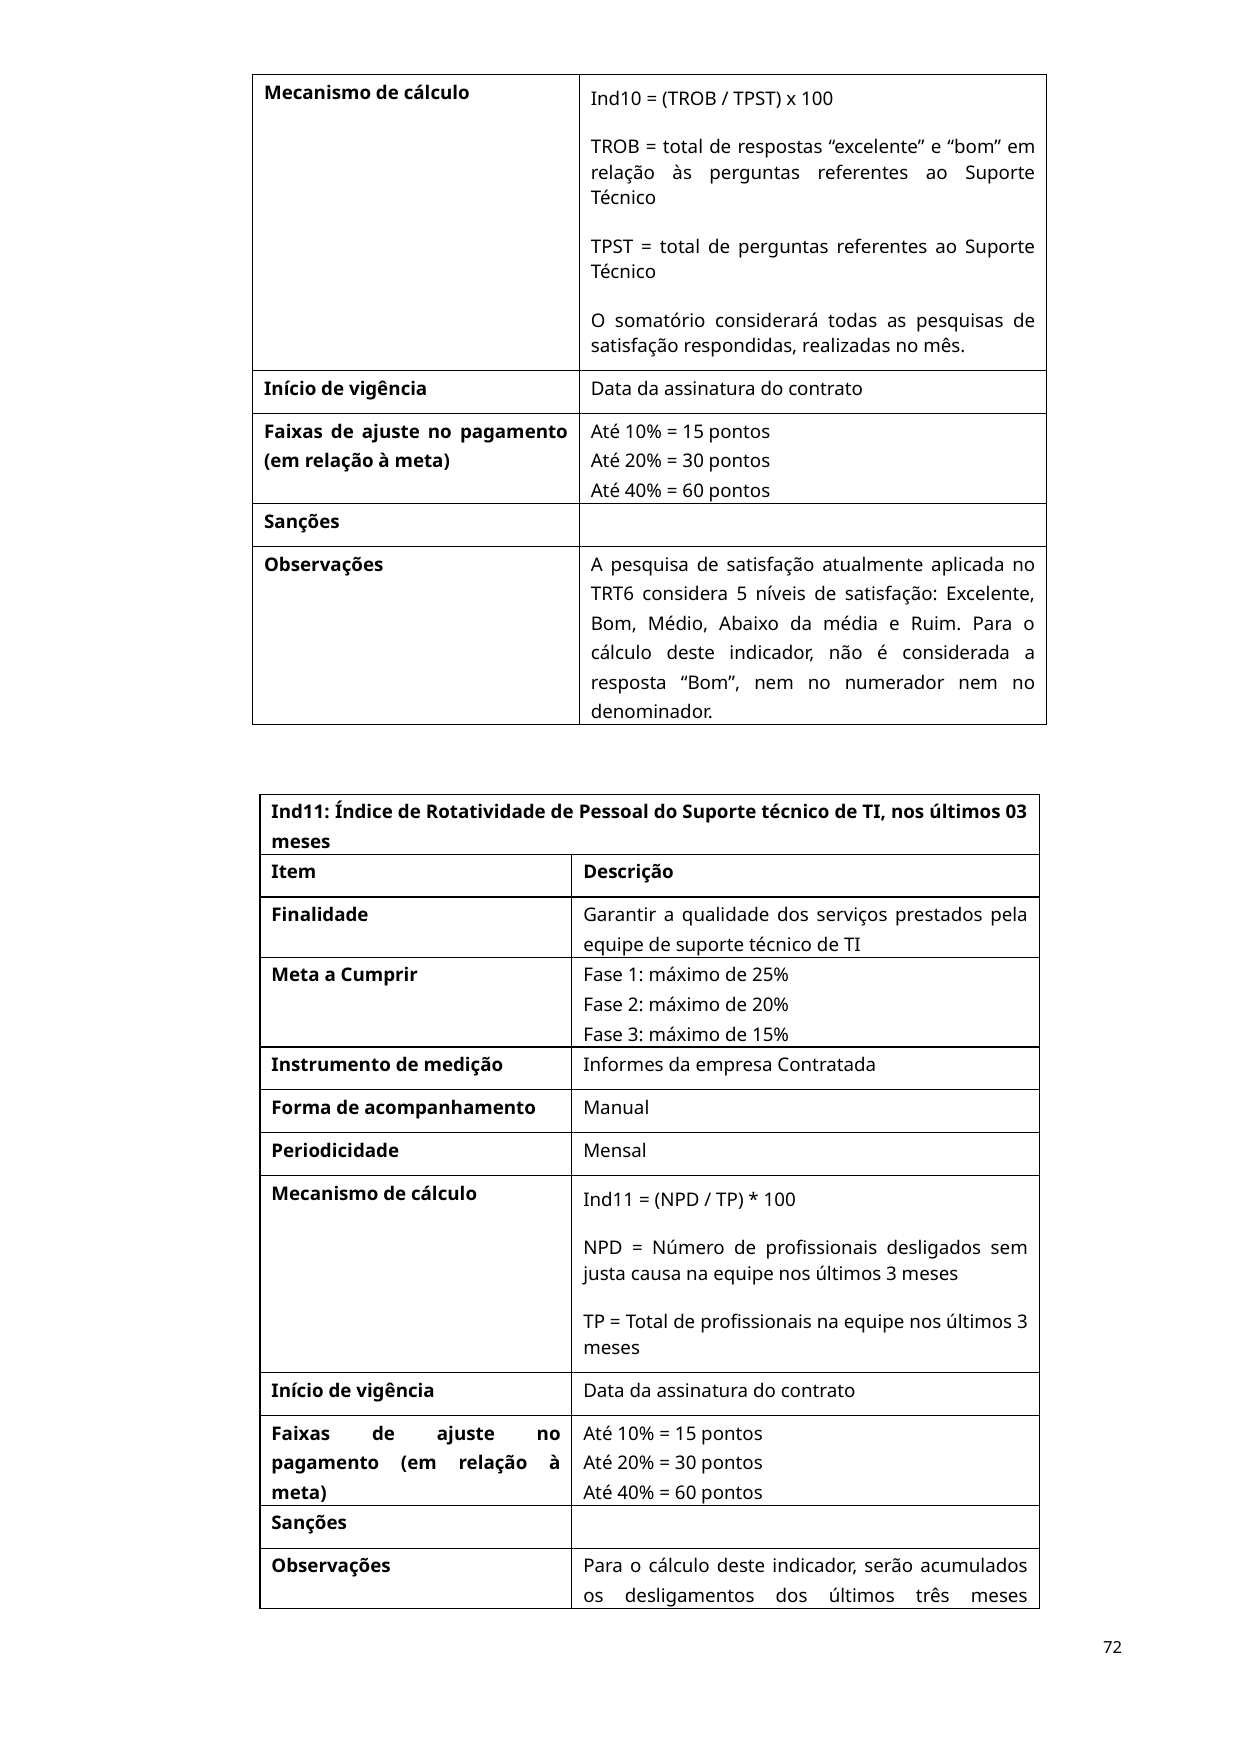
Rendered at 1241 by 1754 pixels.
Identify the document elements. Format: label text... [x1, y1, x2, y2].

table_cell Garantir a qualidade dos serviços prestados pela equipe de suporte técnico de TI [572, 898, 1039, 957]
table_cell [572, 1506, 1039, 1547]
table_cell Mecanismo de cálculo [261, 1176, 571, 1372]
table_cell Instrumento de medição [261, 1048, 571, 1089]
table_cell Forma de acompanhamento [261, 1090, 571, 1132]
table_cell Sanções [253, 504, 579, 546]
table_cell Sanções [261, 1506, 571, 1547]
table_cell Observações [253, 547, 579, 724]
table_cell Informes da empresa Contratada [572, 1048, 1039, 1089]
table_cell Fase 1: máximo de 25% Fase 2: máximo de 20% Fase 3: máximo de 15% [572, 958, 1039, 1046]
table_cell Faixas de ajuste no pagamento (em relação à meta) [253, 414, 579, 503]
table_cell Até 10% = 15 pontos Até 20% = 30 pontos Até 40% = 60 pontos [572, 1416, 1039, 1504]
table_cell Data da assinatura do contrato [572, 1373, 1039, 1415]
table_cell Início de vigência [261, 1373, 571, 1415]
table_cell Mecanismo de cálculo [253, 75, 579, 370]
table_cell Manual [572, 1090, 1039, 1132]
table_cell Início de vigência [253, 371, 579, 413]
table_cell Data da assinatura do contrato [580, 371, 1046, 413]
table_cell Meta a Cumprir [261, 958, 571, 1046]
table_cell Descrição [572, 855, 1039, 896]
table_cell Observações [261, 1549, 571, 1608]
table_header Ind11: Índice de Rotatividade de Pessoal do Suporte técnico de TI, nos últimos 03 meses [261, 795, 1039, 854]
table_cell Para o cálculo deste indicador, serão acumulados os desligamentos dos últimos três meses [572, 1549, 1039, 1608]
table_cell Periodicidade [261, 1133, 571, 1175]
table_cell Ind10 = (TROB / TPST) x 100 TROB = total de respostas “excelente” e “bom” em relação às perguntas referentes ao Suporte Técnico TPST = total de perguntas referentes ao Suporte Técnico O somatório considerará todas as pesquisas de satisfação respondidas, realizadas no mês. [580, 75, 1046, 370]
table_cell Até 10% = 15 pontos Até 20% = 30 pontos Até 40% = 60 pontos [580, 414, 1046, 503]
table_cell A pesquisa de satisfação atualmente aplicada no TRT6 considera 5 níveis de satisfação: Excelente, Bom, Médio, Abaixo da média e Ruim. Para o cálculo deste indicador, não é considerada a resposta “Bom”, nem no numerador nem no denominador. [580, 547, 1046, 724]
table_cell Mensal [572, 1133, 1039, 1175]
table_cell Ind11 = (NPD / TP) * 100 NPD = Número de profissionais desligados sem justa causa na equipe nos últimos 3 meses TP = Total de profissionais na equipe nos últimos 3 meses [572, 1176, 1039, 1372]
table_cell [580, 504, 1046, 546]
table_cell Item [261, 855, 571, 896]
table_cell Finalidade [261, 898, 571, 957]
table_cell Faixas de ajuste no pagamento (em relação à meta) [261, 1416, 571, 1504]
